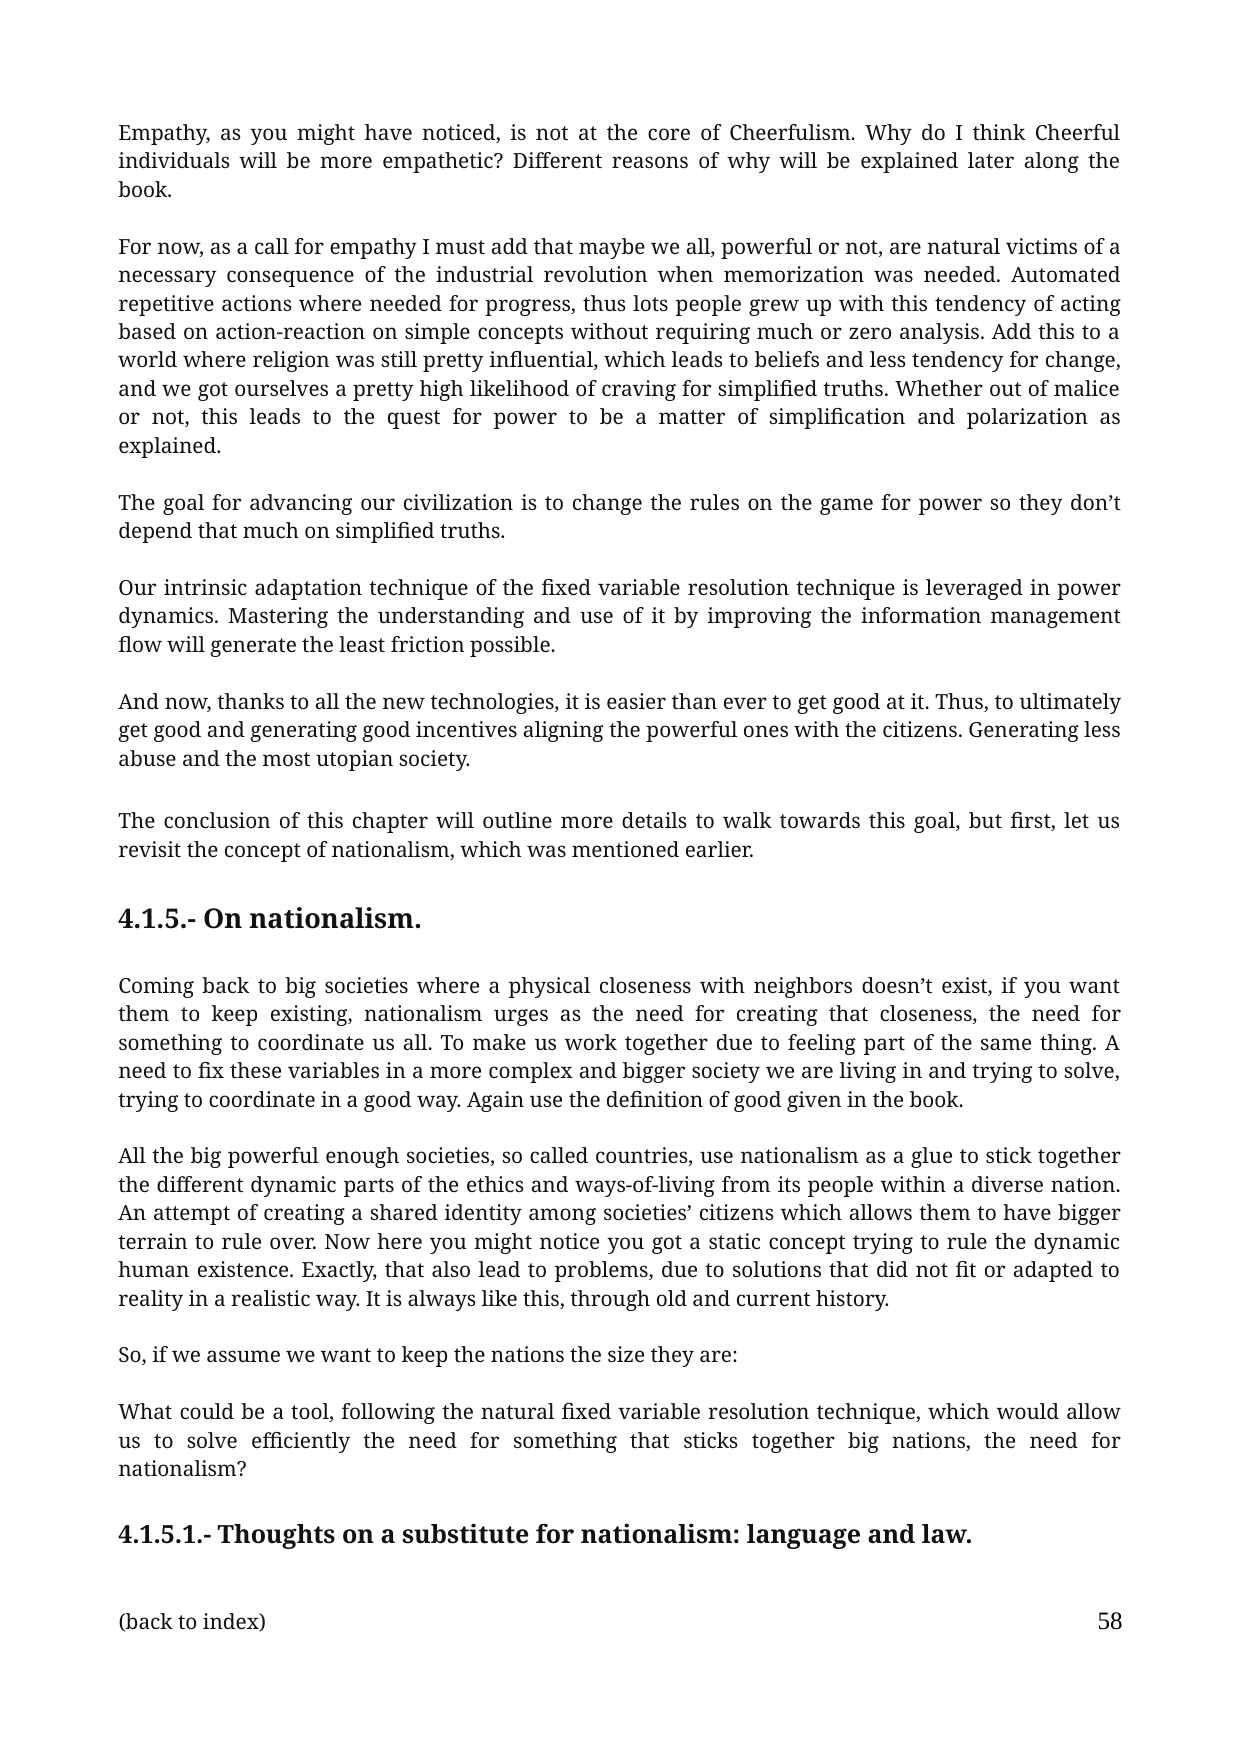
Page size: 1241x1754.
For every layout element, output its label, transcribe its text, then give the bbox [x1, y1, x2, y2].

text 4.1.5.1.- Thoughts on a substitute for nationalism: language and law. [118, 1517, 1122, 1551]
text The conclusion of this chapter will outline more details to walk towards this goal, but first, let us revisit the concept of nationalism, which was mentioned earlier. [118, 806, 1122, 863]
text So, if we assume we want to keep the nations the size they are: [118, 1341, 1122, 1369]
text Empathy, as you might have noticed, is not at the core of Cheerfulism. Why do I think Cheerful individuals will be more empathetic? Different reasons of why will be explained later along the book. [118, 118, 1122, 203]
text For now, as a call for empathy I must add that maybe we all, powerful or not, are natural victims of a necessary consequence of the industrial revolution when memorization was needed. Automated repetitive actions where needed for progress, thus lots people grew up with this tendency of acting based on action-reaction on simple concepts without requiring much or zero analysis. Add this to a world where religion was still pretty influential, which leads to beliefs and less tendency for change, and we got ourselves a pretty high likelihood of craving for simplified truths. Whether out of malice or not, this leads to the quest for power to be a matter of simplification and polarization as explained. [118, 232, 1122, 459]
text All the big powerful enough societies, so called countries, use nationalism as a glue to stick together the different dynamic parts of the ethics and ways-of-living from its people within a diverse nation. An attempt of creating a shared identity among societies’ citizens which allows them to have bigger terrain to rule over. Now here you might notice you got a static concept trying to rule the dynamic human existence. Exactly, that also lead to problems, due to solutions that did not fit or adapted to reality in a realistic way. It is always like this, through old and current history. [118, 1142, 1122, 1312]
text Our intrinsic adaptation technique of the fixed variable resolution technique is leveraged in power dynamics. Mastering the understanding and use of it by improving the information management flow will generate the least friction possible. [118, 573, 1122, 658]
text And now, thanks to all the new technologies, it is easier than ever to get good at it. Thus, to ultimately get good and generating good incentives aligning the powerful ones with the citizens. Generating less abuse and the most utopian society. [118, 687, 1122, 772]
text Coming back to big societies where a physical closeness with neighbors doesn’t exist, if you want them to keep existing, nationalism urges as the need for creating that closeness, the need for something to coordinate us all. To make us work together due to feeling part of the same thing. A need to fix these variables in a more complex and bigger society we are living in and trying to solve, trying to coordinate in a good way. Again use the definition of good given in the book. [118, 971, 1122, 1113]
text 4.1.5.- On nationalism. [118, 900, 1122, 937]
text The goal for advancing our civilization is to change the rules on the game for power so they don’t depend that much on simplified truths. [118, 488, 1122, 545]
text What could be a tool, following the natural fixed variable resolution technique, which would allow us to solve efficiently the need for something that sticks together big nations, the need for nationalism? [118, 1397, 1122, 1483]
